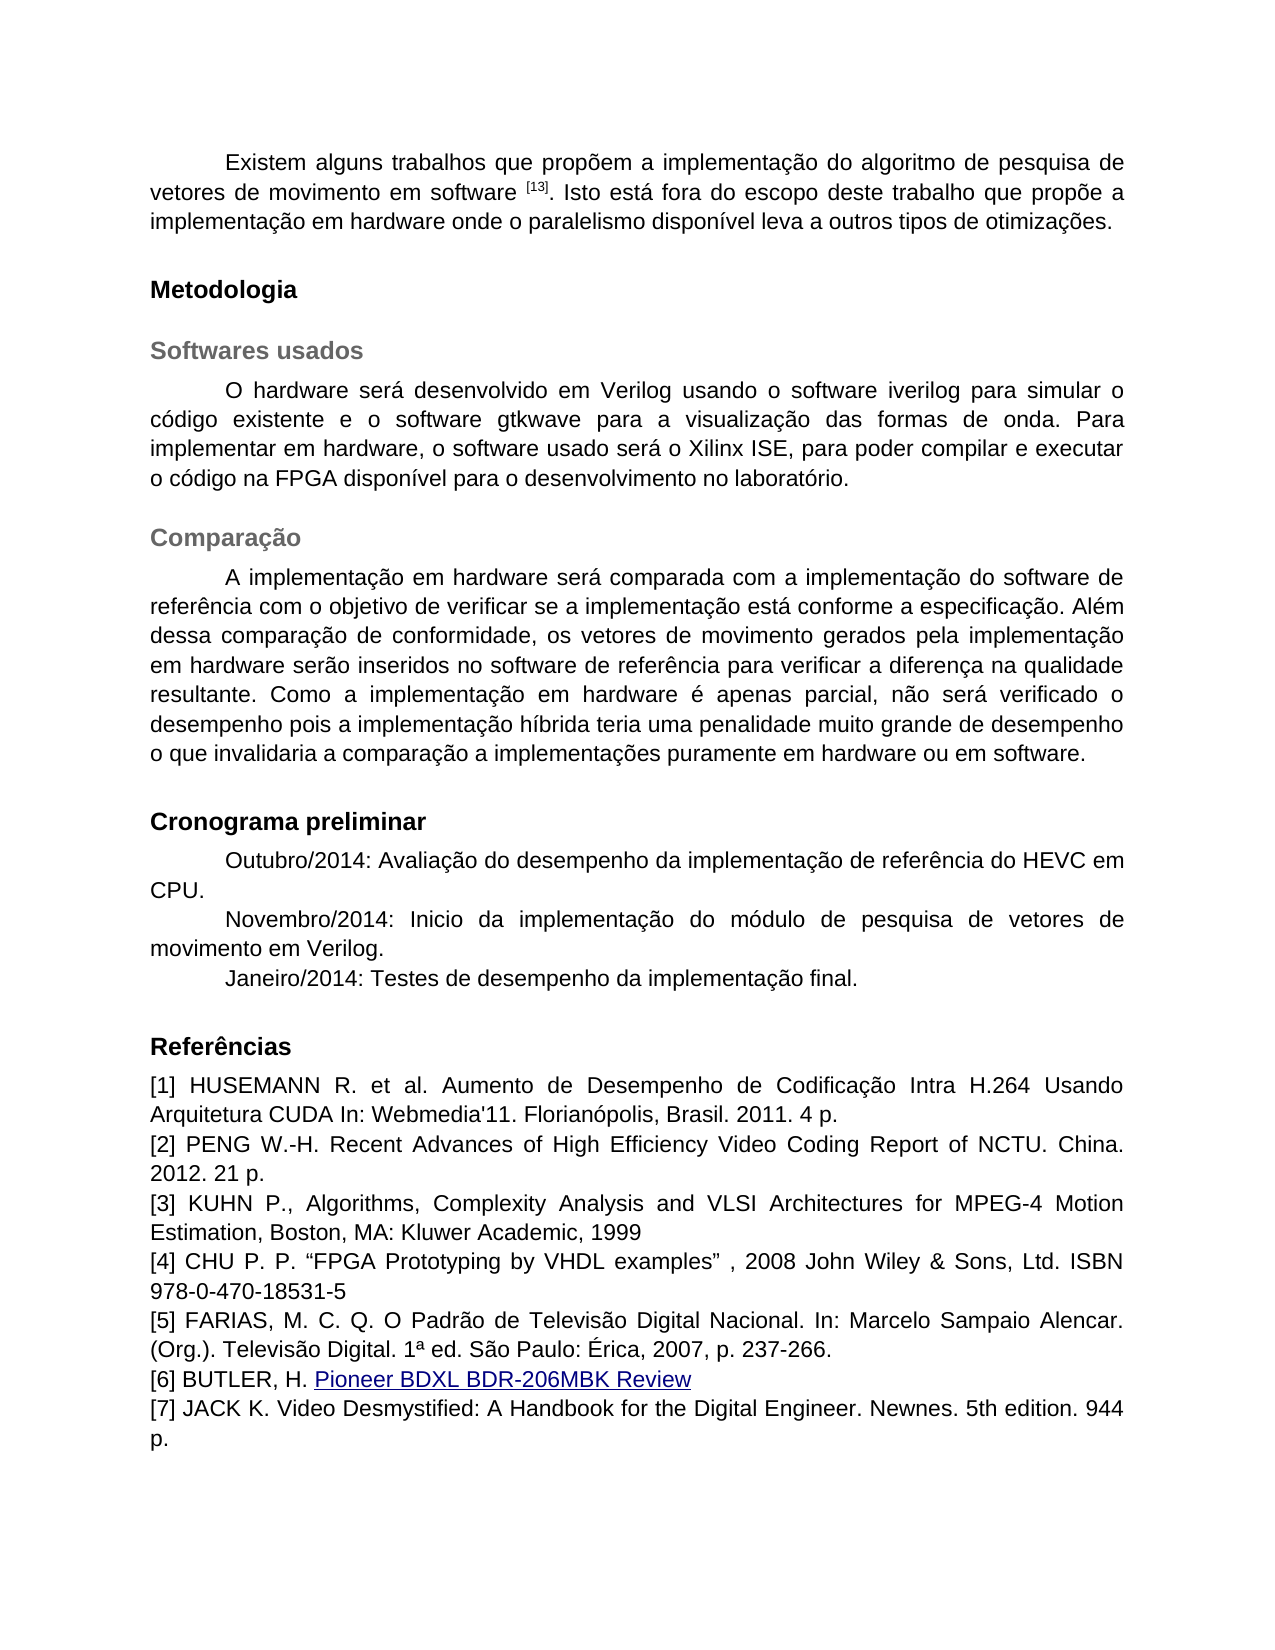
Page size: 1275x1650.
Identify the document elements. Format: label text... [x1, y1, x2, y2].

subtitle Softwares usados [150, 337, 1125, 365]
text Janeiro/2014: Testes de desempenho da implementação final. [150, 965, 1125, 991]
text [2] PENG W.-H. Recent Advances of High Efficiency Video Coding Report of NCTU. China. 2012. 21 p. [150, 1131, 1125, 1186]
subtitle Referências [150, 1032, 1125, 1060]
text Novembro/2014: Inicio da implementação do módulo de pesquisa de vetores de movimento em Verilog. [150, 907, 1125, 962]
text [6] BUTLER, H. Pioneer BDXL BDR-206MBK Review [150, 1366, 1125, 1392]
text [3] KUHN P., Algorithms, Complexity Analysis and VLSI Architectures for MPEG-4 Motion Estimation, Boston, MA: Kluwer Academic, 1999 [150, 1190, 1125, 1245]
text [5] FARIAS, M. C. Q. O Padrão de Televisão Digital Nacional. In: Marcelo Sampaio Alencar. (Org.). Televisão Digital. 1ª ed. São Paulo: Érica, 2007, p. 237-266. [150, 1308, 1125, 1363]
subtitle Comparação [150, 524, 1125, 552]
text Existem alguns trabalhos que propõem a implementação do algoritmo de pesquisa de vetores de movimento em software [13]. Isto está fora do escopo deste trabalho que propõe a implementação em hardware onde o paralelismo disponível leva a outros tipos de otimizações. [150, 150, 1125, 234]
subtitle Metodologia [150, 276, 1125, 303]
text Outubro/2014: Avaliação do desempenho da implementação de referência do HEVC em CPU. [150, 848, 1125, 903]
text [4] CHU P. P. “FPGA Prototyping by VHDL examples” , 2008 John Wiley & Sons, Ltd. ISBN 978-0-470-18531-5 [150, 1249, 1125, 1304]
text [7] JACK K. Video Desmystified: A Handbook for the Digital Engineer. Newnes. 5th edition. 944 p. [150, 1396, 1125, 1451]
text A implementação em hardware será comparada com a implementação do software de referência com o objetivo de verificar se a implementação está conforme a especificação. Além dessa comparação de conformidade, os vetores de movimento gerados pela implementação em hardware serão inseridos no software de referência para verificar a diferença na qualidade resultante. Como a implementação em hardware é apenas parcial, não será verificado o desempenho pois a implementação híbrida teria uma penalidade muito grande de desempenho o que invalidaria a comparação a implementações puramente em hardware ou em software. [150, 564, 1125, 766]
text [1] HUSEMANN R. et al. Aumento de Desempenho de Codificação Intra H.264 Usando Arquitetura CUDA In: Webmedia'11. Florianópolis, Brasil. 2011. 4 p. [150, 1073, 1125, 1128]
text O hardware será desenvolvido em Verilog usando o software iverilog para simular o código existente e o software gtkwave para a visualização das formas de onda. Para implementar em hardware, o software usado será o Xilinx ISE, para poder compilar e executar o código na FPGA disponível para o desenvolvimento no laboratório. [150, 377, 1125, 491]
subtitle Cronograma preliminar [150, 807, 1125, 835]
